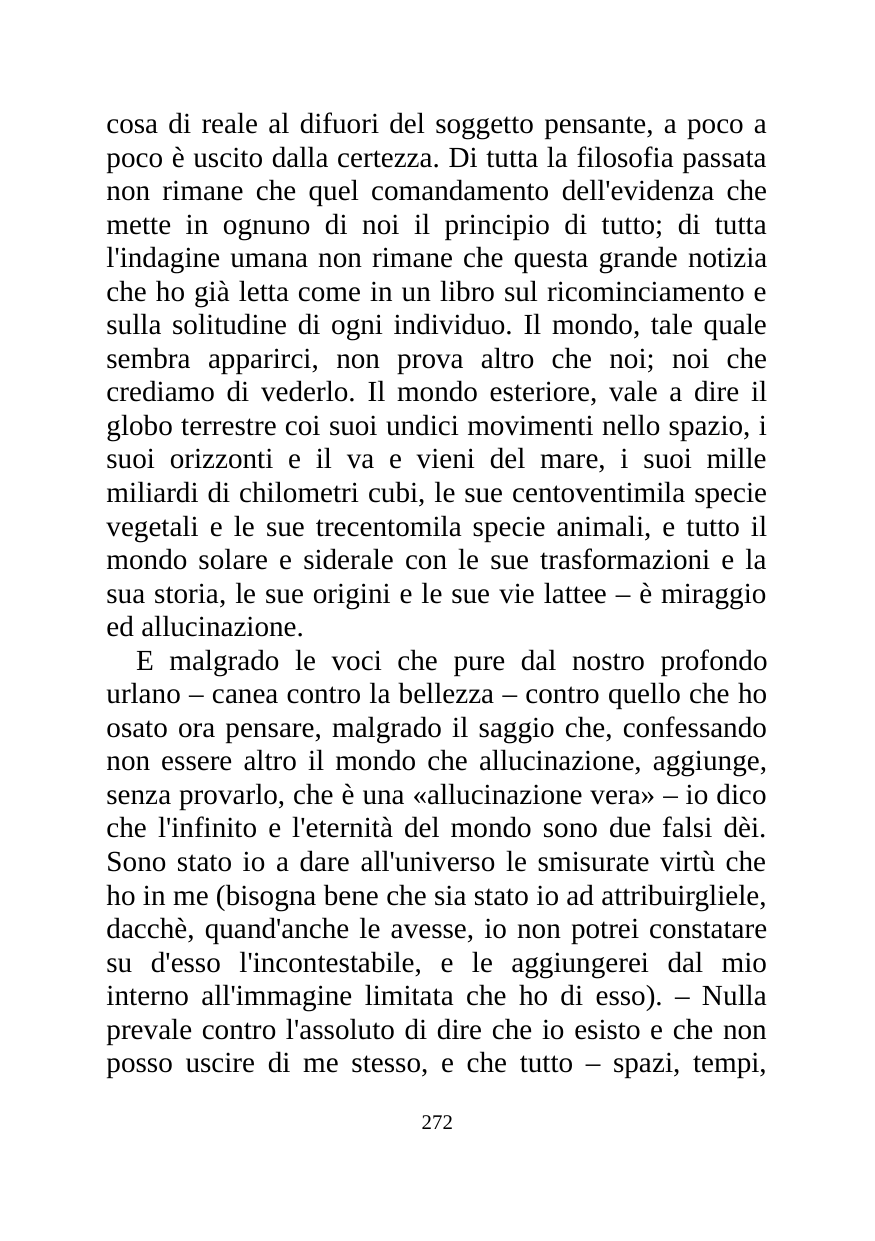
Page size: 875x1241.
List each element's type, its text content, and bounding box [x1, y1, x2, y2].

text E malgrado le voci che pure dal nostro profondo urlano – canea contro la bellezza – contro quello che ho osato ora pensare, malgrado il saggio che, confessando non essere altro il mondo che allucinazione, aggiunge, senza provarlo, che è una «allucinazione vera» – io dico che l'infinito e l'eternità del mondo sono due falsi dèi. Sono stato io a dare all'universo le smisurate virtù che ho in me (bisogna bene che sia stato io ad attribuirgliele, dacchè, quand'anche le avesse, io non potrei constatare su d'esso l'incontestabile, e le aggiungerei dal mio interno all'immagine limitata che ho di esso). – Nulla prevale contro l'assoluto di dire che io esisto e che non posso uscire di me stesso, e che tutto – spazi, tempi, [106, 643, 768, 1079]
text cosa di reale al difuori del soggetto pensante, a poco a poco è uscito dalla certezza. Di tutta la filosofia passata non rimane che quel comandamento dell'evidenza che mette in ognuno di noi il principio di tutto; di tutta l'indagine umana non rimane che questa grande notizia che ho già letta come in un libro sul ricominciamento e sulla solitudine di ogni individuo. Il mondo, tale quale sembra apparirci, non prova altro che noi; noi che crediamo di vederlo. Il mondo esteriore, vale a dire il globo terrestre coi suoi undici movimenti nello spazio, i suoi orizzonti e il va e vieni del mare, i suoi mille miliardi di chilometri cubi, le sue centoventimila specie vegetali e le sue trecentomila specie animali, e tutto il mondo solare e siderale con le sue trasformazioni e la sua storia, le sue origini e le sue vie lattee – è miraggio ed allucinazione. [106, 106, 768, 643]
